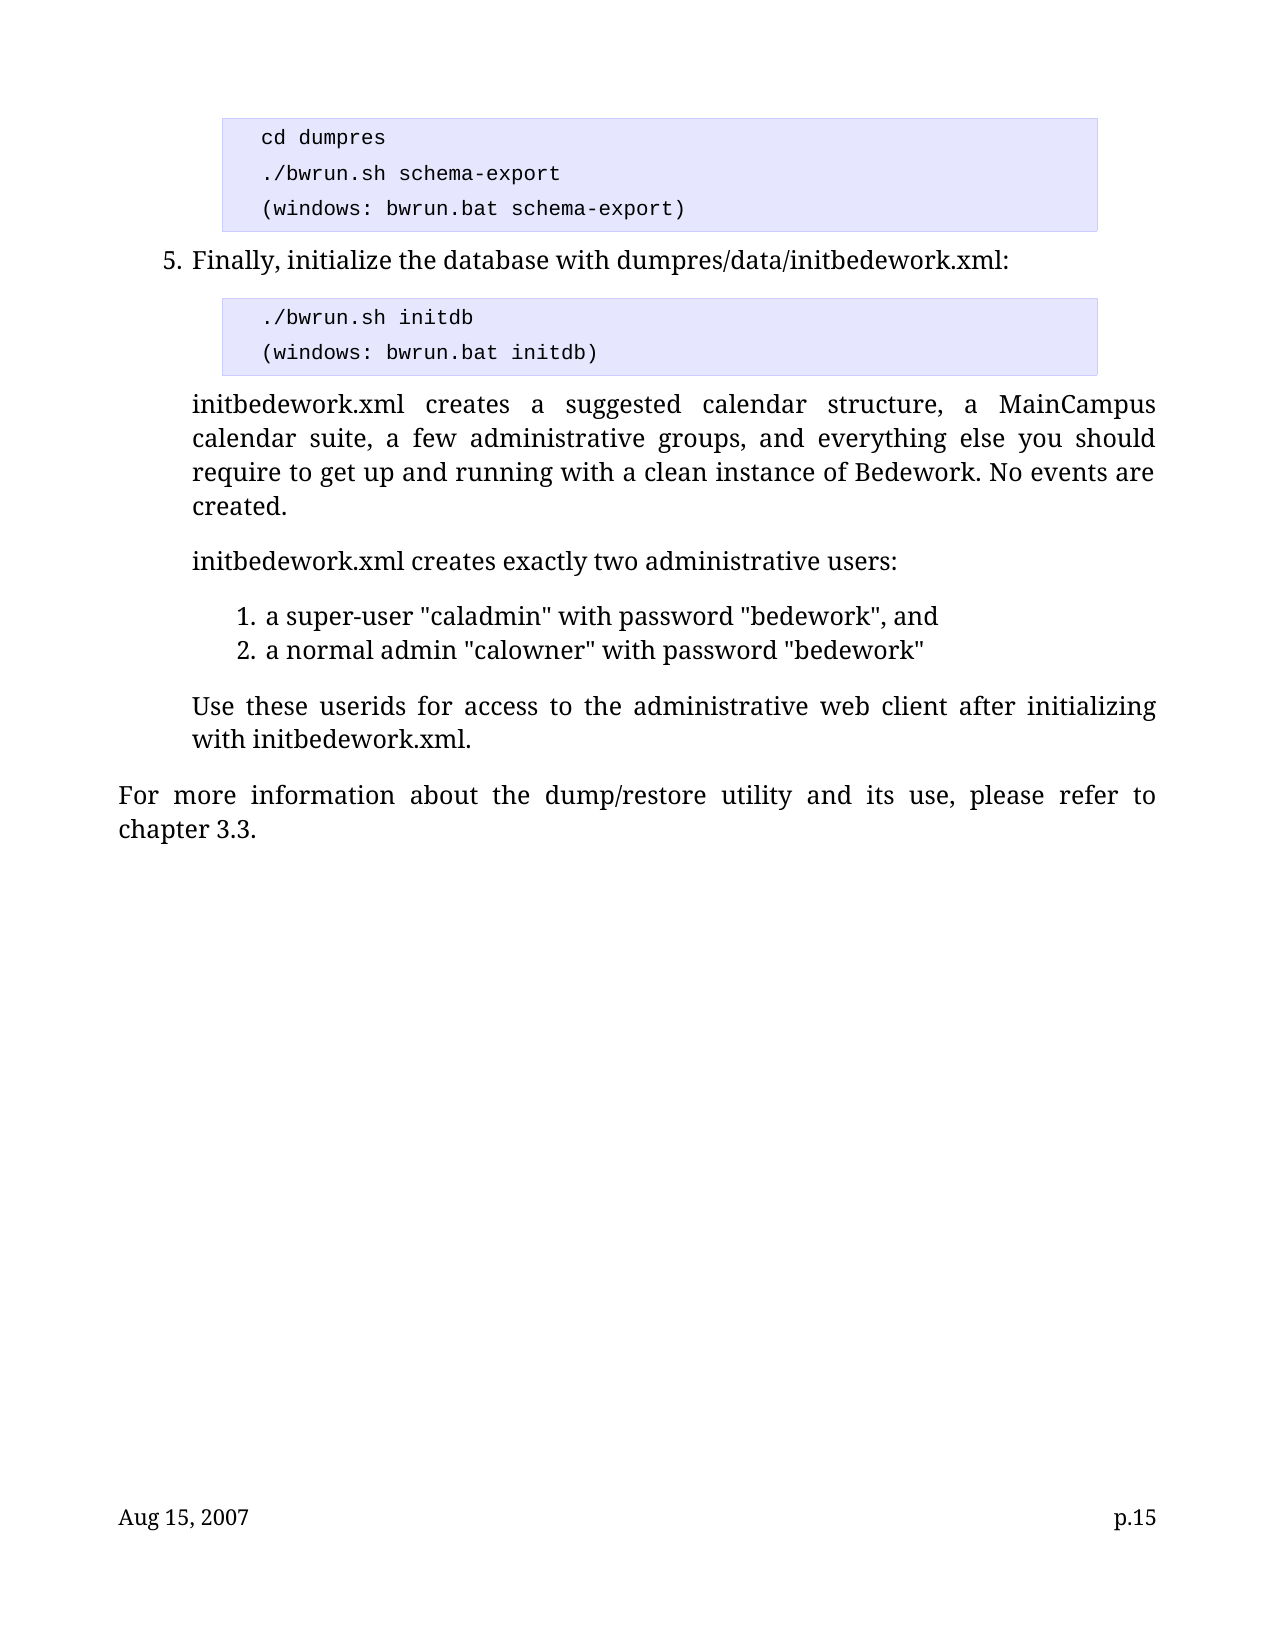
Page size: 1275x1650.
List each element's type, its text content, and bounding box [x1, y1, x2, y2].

text For more information about the dump/restore utility and its use, please refer to chapter 3.3. [118, 777, 1157, 845]
list ./bwrun.sh initdb (windows: bwrun.bat initdb) [223, 299, 1097, 375]
list a normal admin "calowner" with password "bedework" [236, 633, 1157, 667]
list initbedework.xml creates a suggested calendar structure, a MainCampus calendar suite, a few administrative groups, and everything else you should require to get up and running with a clean instance of Bedework. No events are created. [162, 387, 1157, 523]
list Finally, initialize the database with dumpres/data/initbedework.xml: [162, 242, 1157, 277]
list cd dumpres ./bwrun.sh schema-export (windows: bwrun.bat schema-export) [223, 119, 1097, 231]
list Use these userids for access to the administrative web client after initializing with initbedework.xml. [162, 688, 1157, 756]
list initbedework.xml creates exactly two administrative users: [162, 544, 1157, 578]
list a super-user "caladmin" with password "bedework", and [236, 599, 1157, 633]
